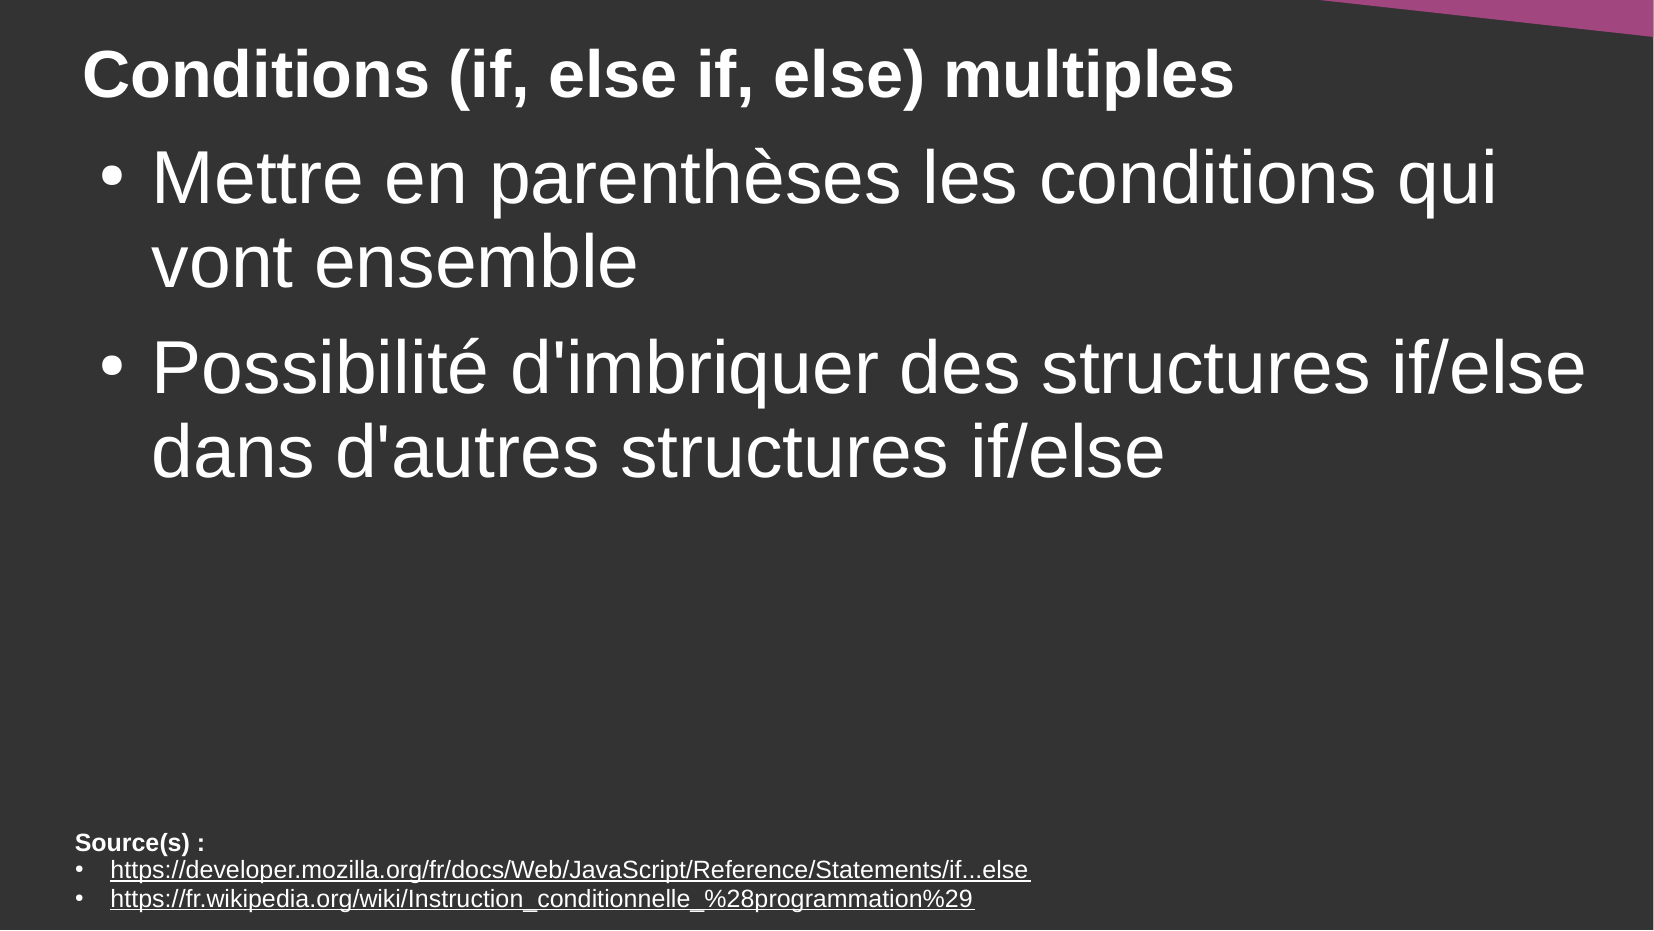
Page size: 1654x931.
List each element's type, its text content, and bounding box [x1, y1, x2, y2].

title Conditions (if, else if, else) multiples [82, 37, 1571, 114]
text_box [1319, 0, 1654, 38]
list Mettre en parenthèses les conditions qui vont ensemble Possibilité d'imbriquer des structures if/else dans d'autres structures if/else [80, 135, 1620, 603]
text_box Source(s) : https://developer.mozilla.org/fr/docs/Web/JavaScript/Reference/Statements/if...else https://fr.wikipedia.org/wiki/Instruction_conditionnelle_%28programmation%29 [60, 820, 1583, 920]
